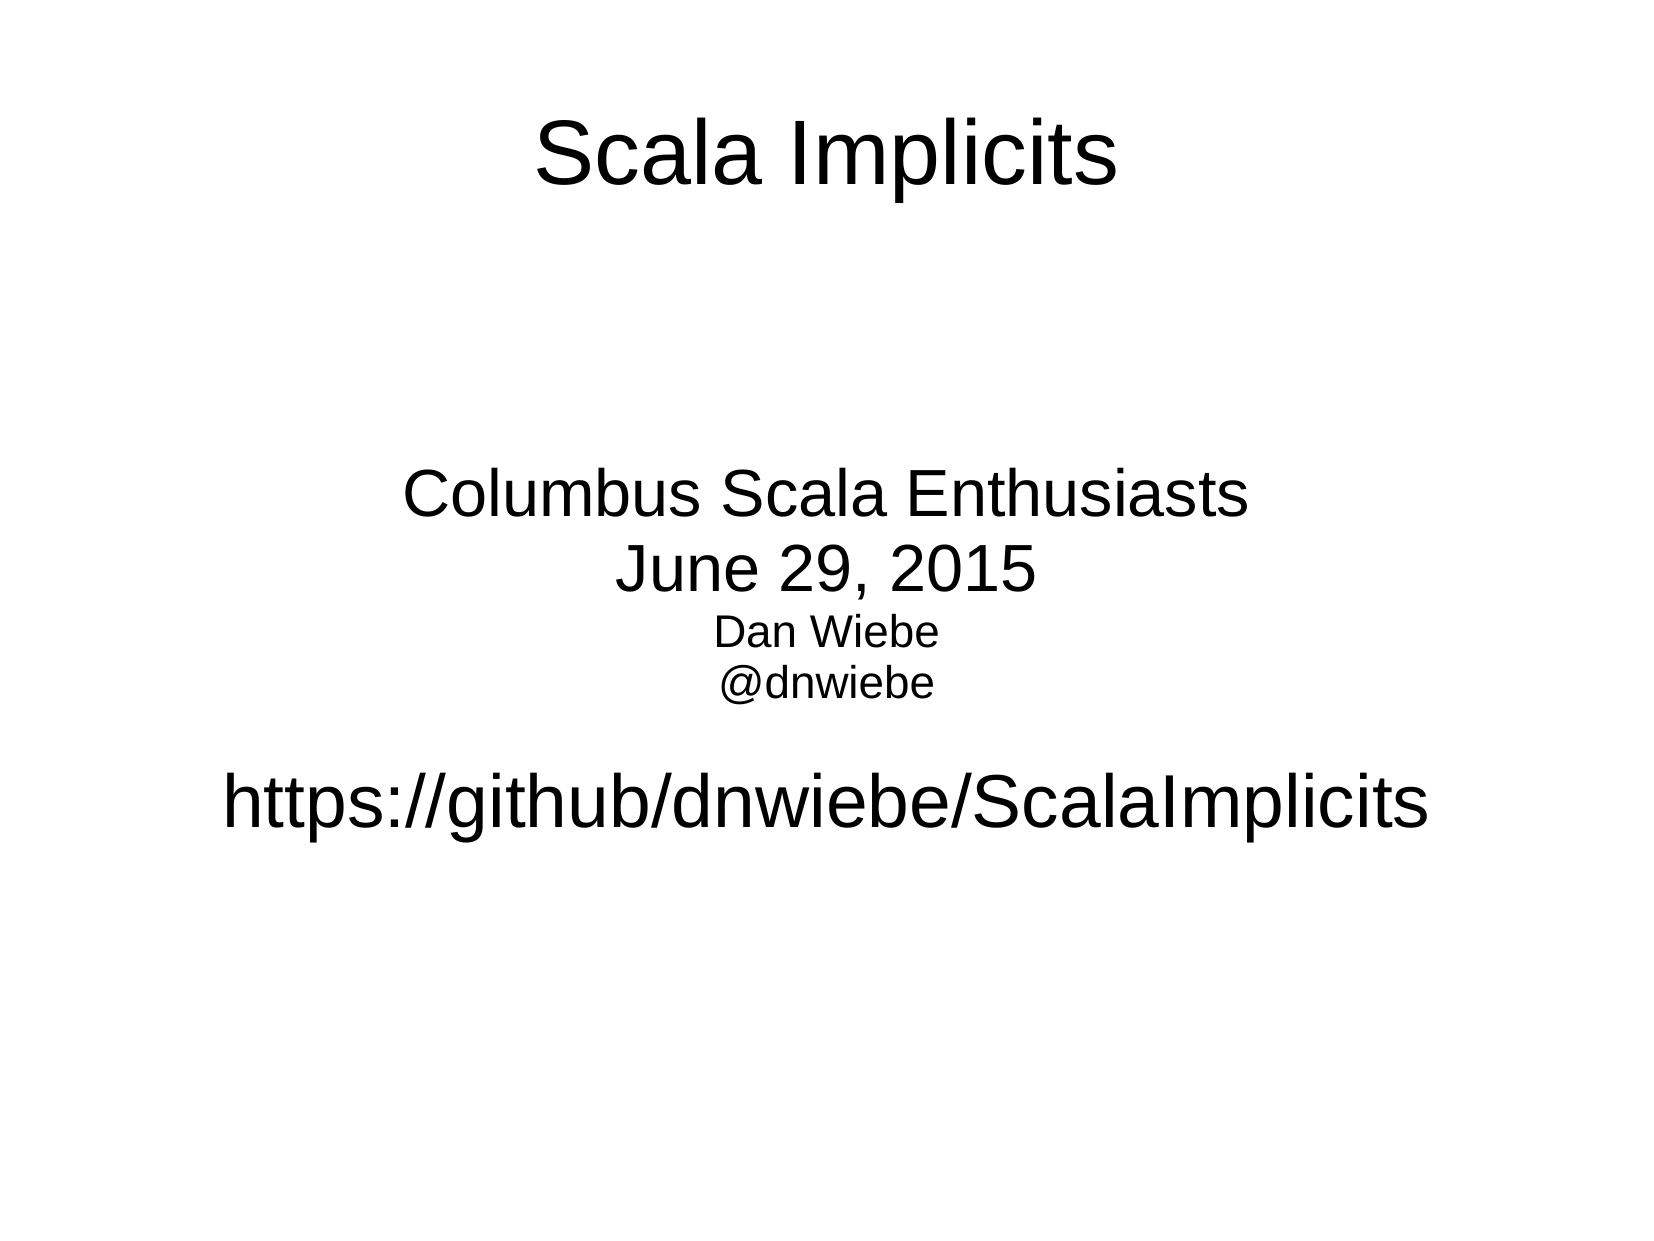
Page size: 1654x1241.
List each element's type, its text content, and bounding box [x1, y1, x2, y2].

subtitle Columbus Scala Enthusiasts June 29, 2015 Dan Wiebe @dnwiebe https://github/dnwiebe/ScalaImplicits [82, 290, 1571, 1010]
title Scala Implicits [82, 49, 1571, 257]
